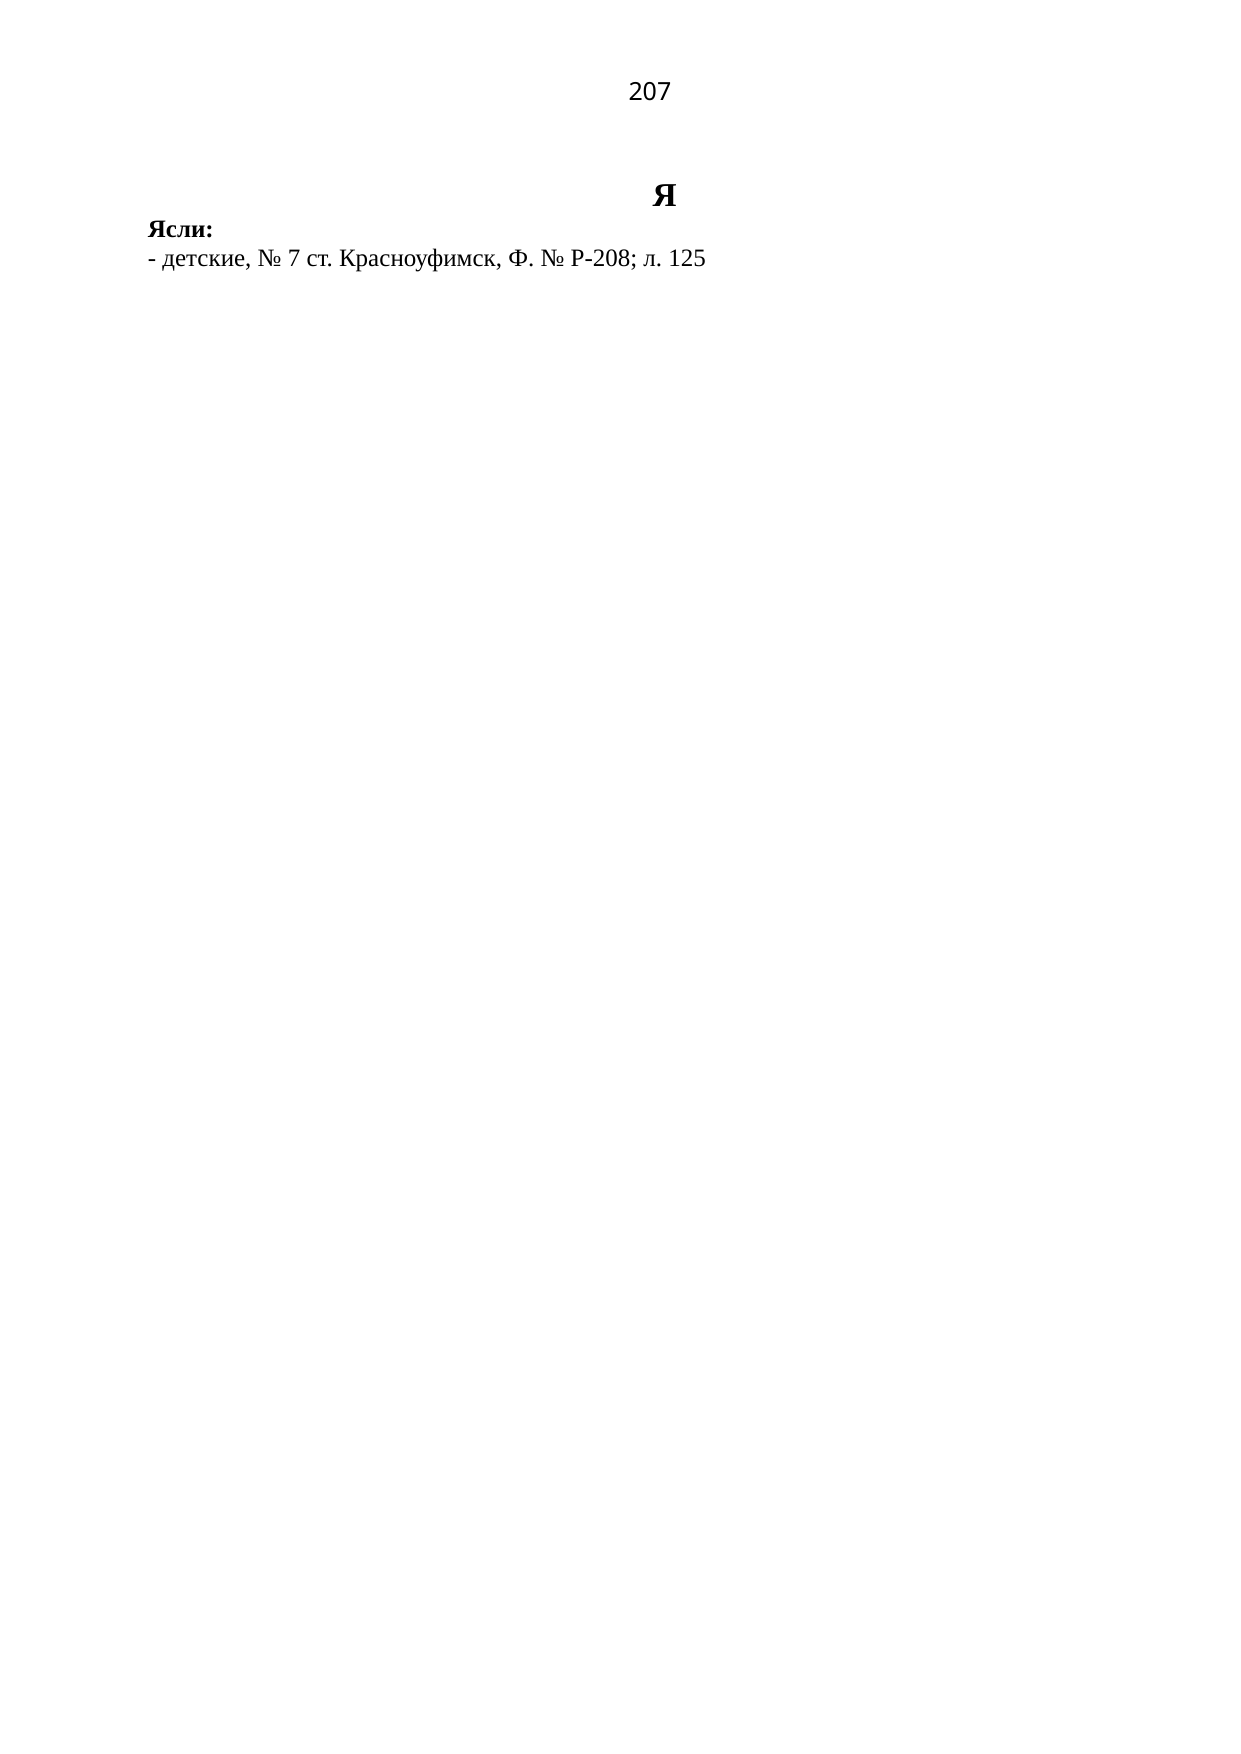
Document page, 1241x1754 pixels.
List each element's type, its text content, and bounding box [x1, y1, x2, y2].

text - детские, № 7 ст. Красноуфимск, Ф. № Р-208; л. 125 [148, 243, 1181, 271]
text Я [148, 176, 1181, 214]
text Ясли: [148, 214, 1181, 243]
